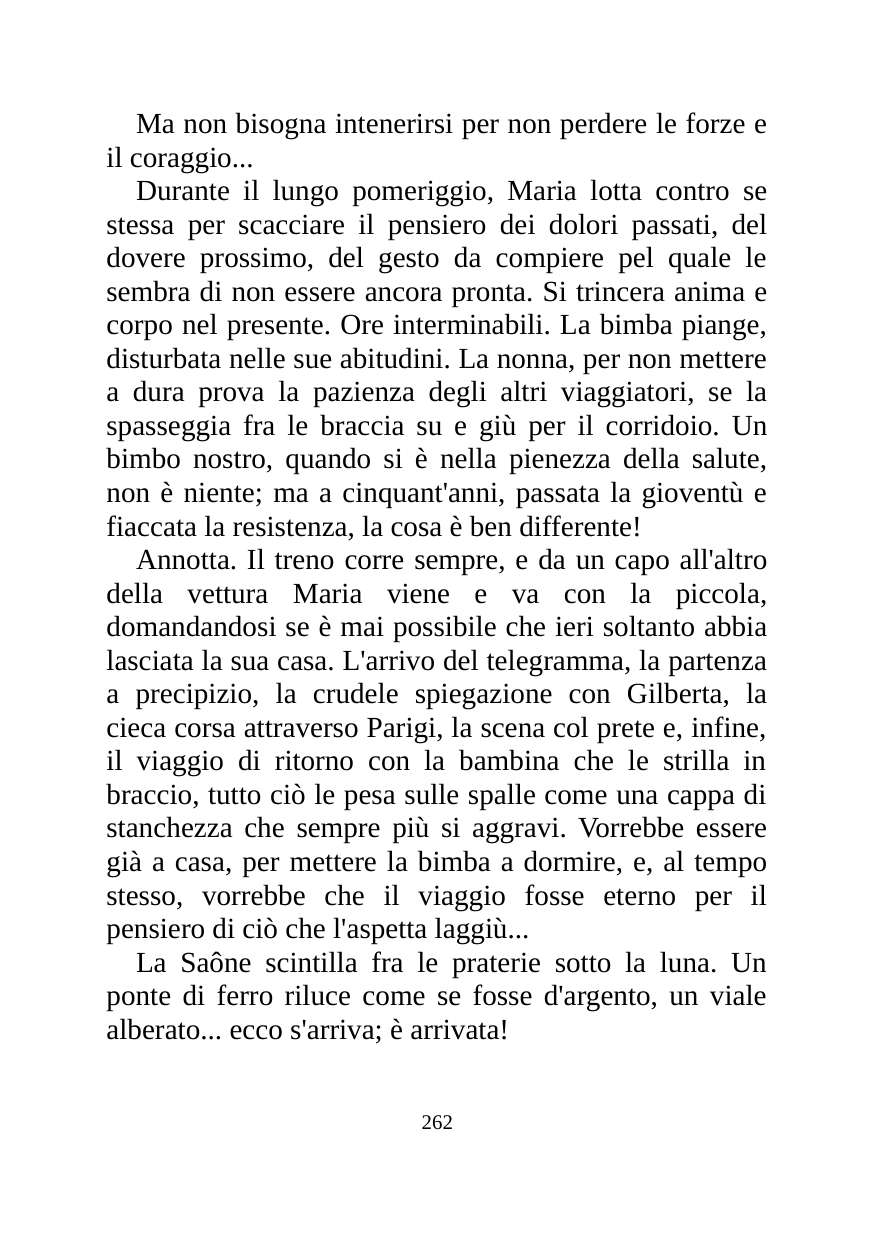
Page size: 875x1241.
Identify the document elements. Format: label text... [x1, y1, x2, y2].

text Durante il lungo pomeriggio, Maria lotta contro se stessa per scacciare il pensiero dei dolori passati, del dovere prossimo, del gesto da compiere pel quale le sembra di non essere ancora pronta. Si trincera anima e corpo nel presente. Ore interminabili. La bimba piange, disturbata nelle sue abitudini. La nonna, per non mettere a dura prova la pazienza degli altri viaggiatori, se la spasseggia fra le braccia su e giù per il corridoio. Un bimbo nostro, quando si è nella pienezza della salute, non è niente; ma a cinquant'anni, passata la gioventù e fiaccata la resistenza, la cosa è ben differente! [106, 173, 768, 542]
text Annotta. Il treno corre sempre, e da un capo all'altro della vettura Maria viene e va con la piccola, domandandosi se è mai possibile che ieri soltanto abbia lasciata la sua casa. L'arrivo del telegramma, la partenza a precipizio, la crudele spiegazione con Gilberta, la cieca corsa attraverso Parigi, la scena col prete e, infine, il viaggio di ritorno con la bambina che le strilla in braccio, tutto ciò le pesa sulle spalle come una cappa di stanchezza che sempre più si aggravi. Vorrebbe essere già a casa, per mettere la bimba a dormire, e, al tempo stesso, vorrebbe che il viaggio fosse eterno per il pensiero di ciò che l'aspetta laggiù... [106, 542, 768, 945]
text Ma non bisogna intenerirsi per non perdere le forze e il coraggio... [106, 106, 768, 173]
text La Saône scintilla fra le praterie sotto la luna. Un ponte di ferro riluce come se fosse d'argento, un viale alberato... ecco s'arriva; è arrivata! [106, 945, 768, 1045]
